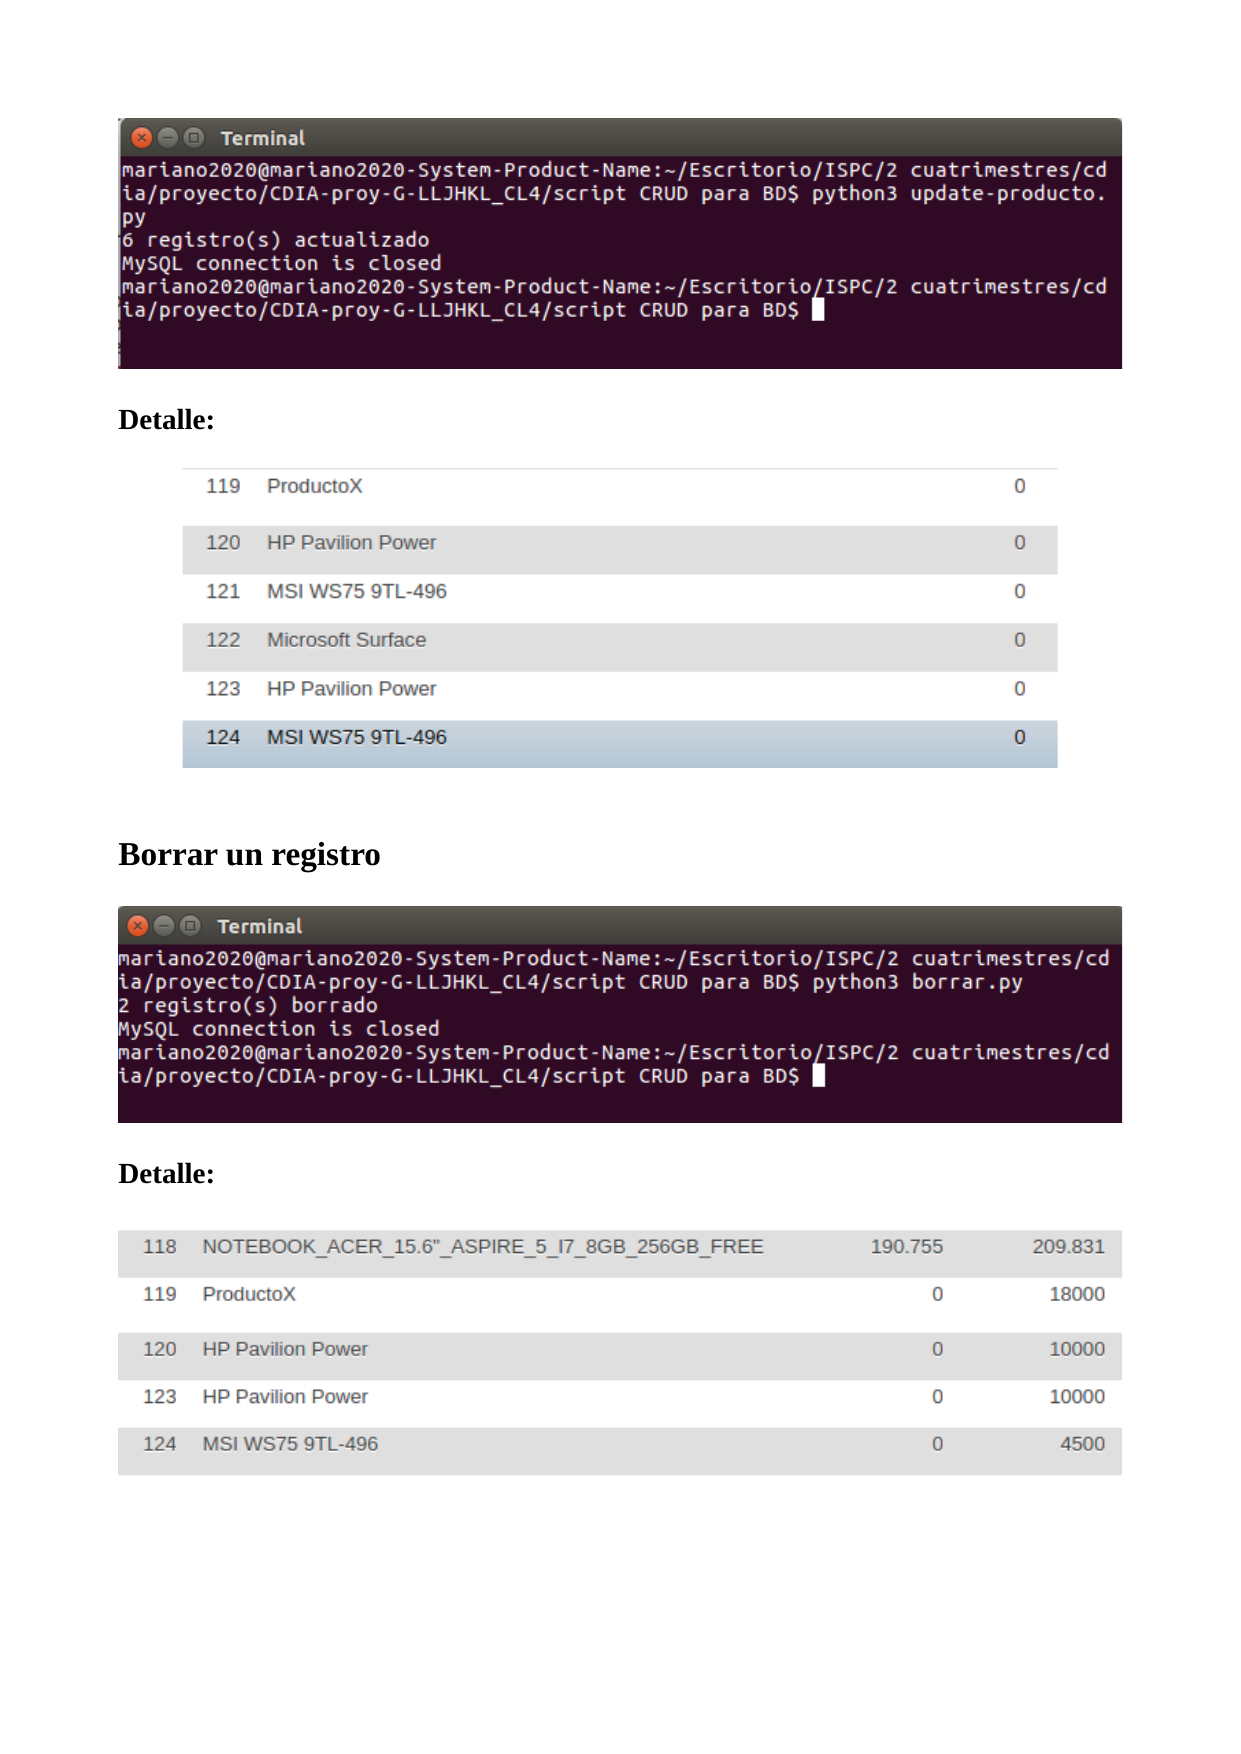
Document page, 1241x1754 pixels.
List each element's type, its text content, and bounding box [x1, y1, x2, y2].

picture [118, 1223, 1123, 1480]
picture [118, 118, 1123, 369]
picture [118, 906, 1123, 1123]
text Detalle: [118, 1156, 1122, 1189]
text Borrar un registro [118, 834, 1122, 873]
text Detalle: [118, 402, 1122, 435]
picture [182, 468, 1058, 768]
